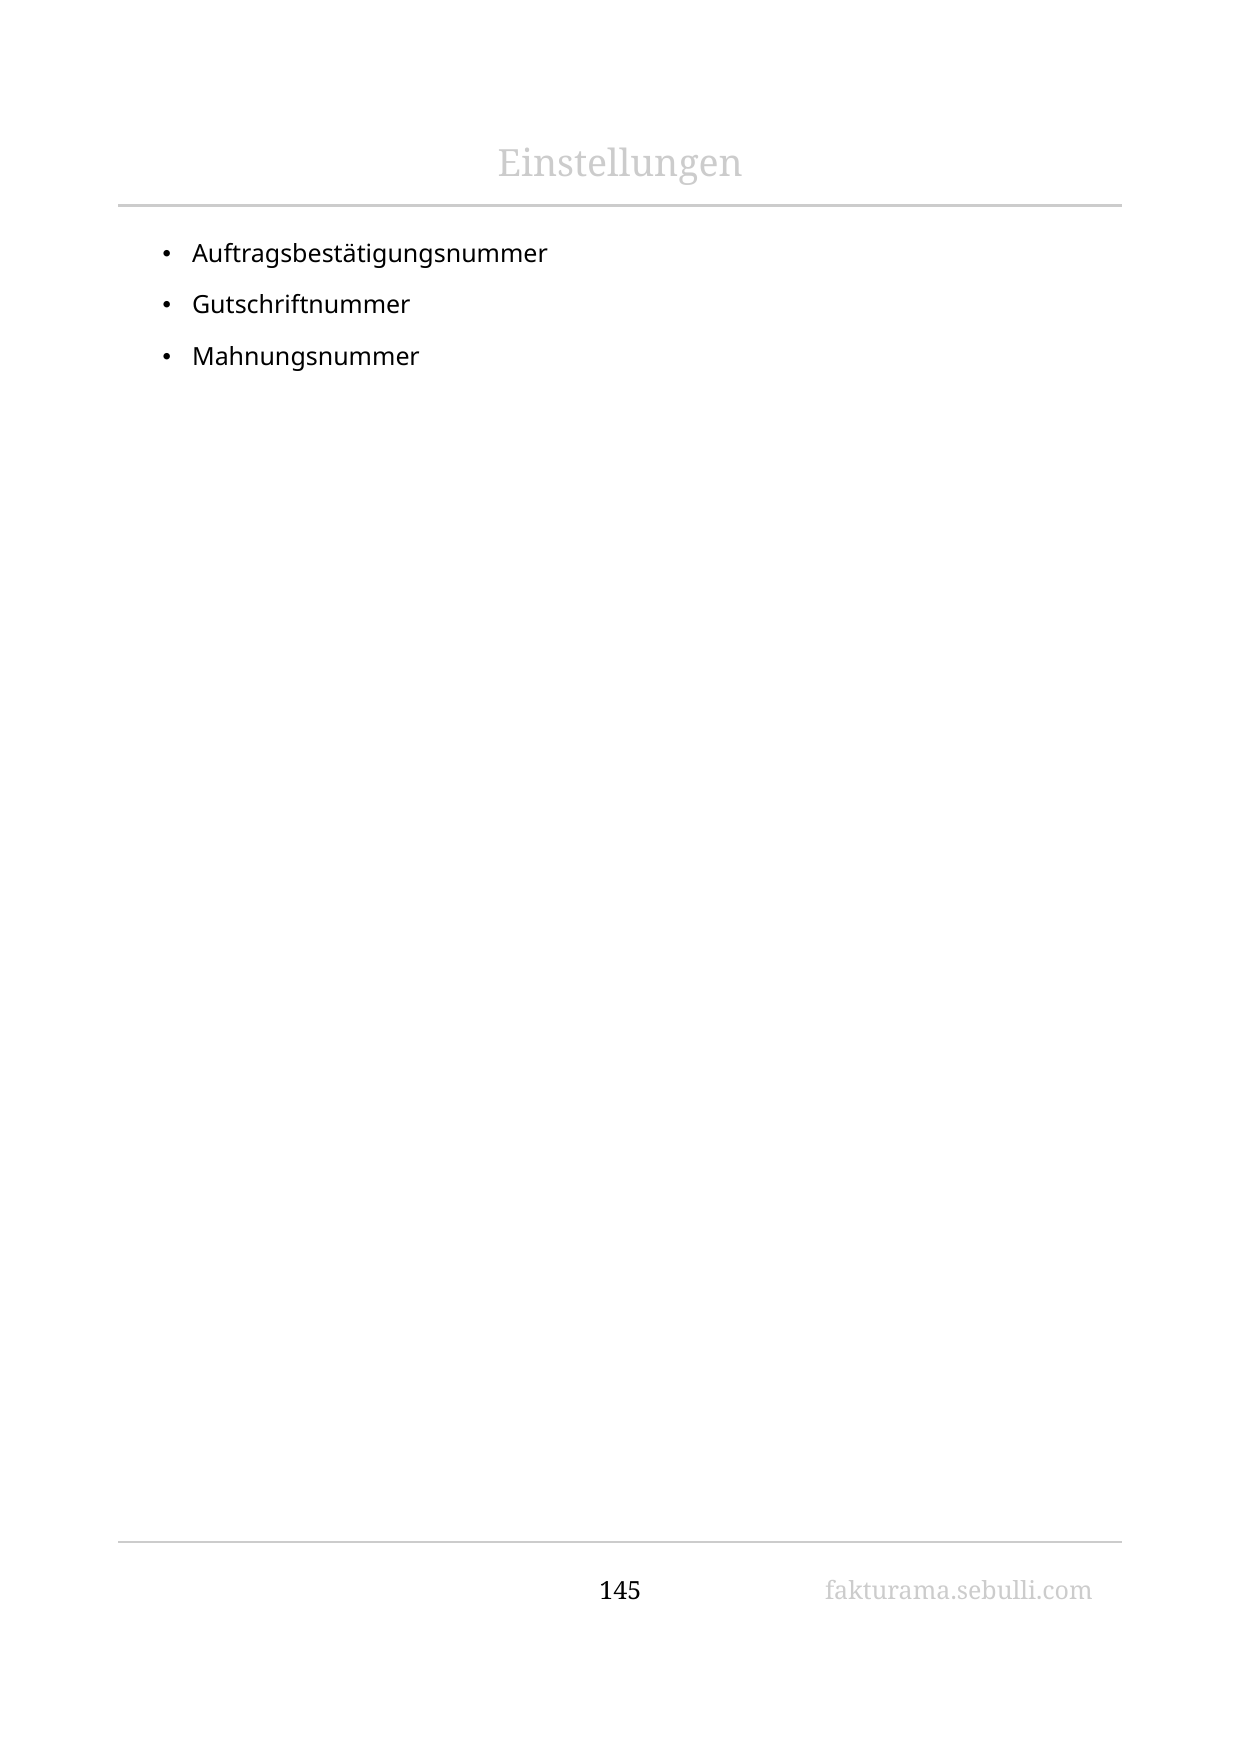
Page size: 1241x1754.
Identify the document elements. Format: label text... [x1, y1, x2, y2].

list Mahnungsnummer [162, 338, 1122, 372]
list Auftragsbestätigungsnummer [162, 236, 1122, 270]
list Gutschriftnummer [162, 287, 1122, 321]
